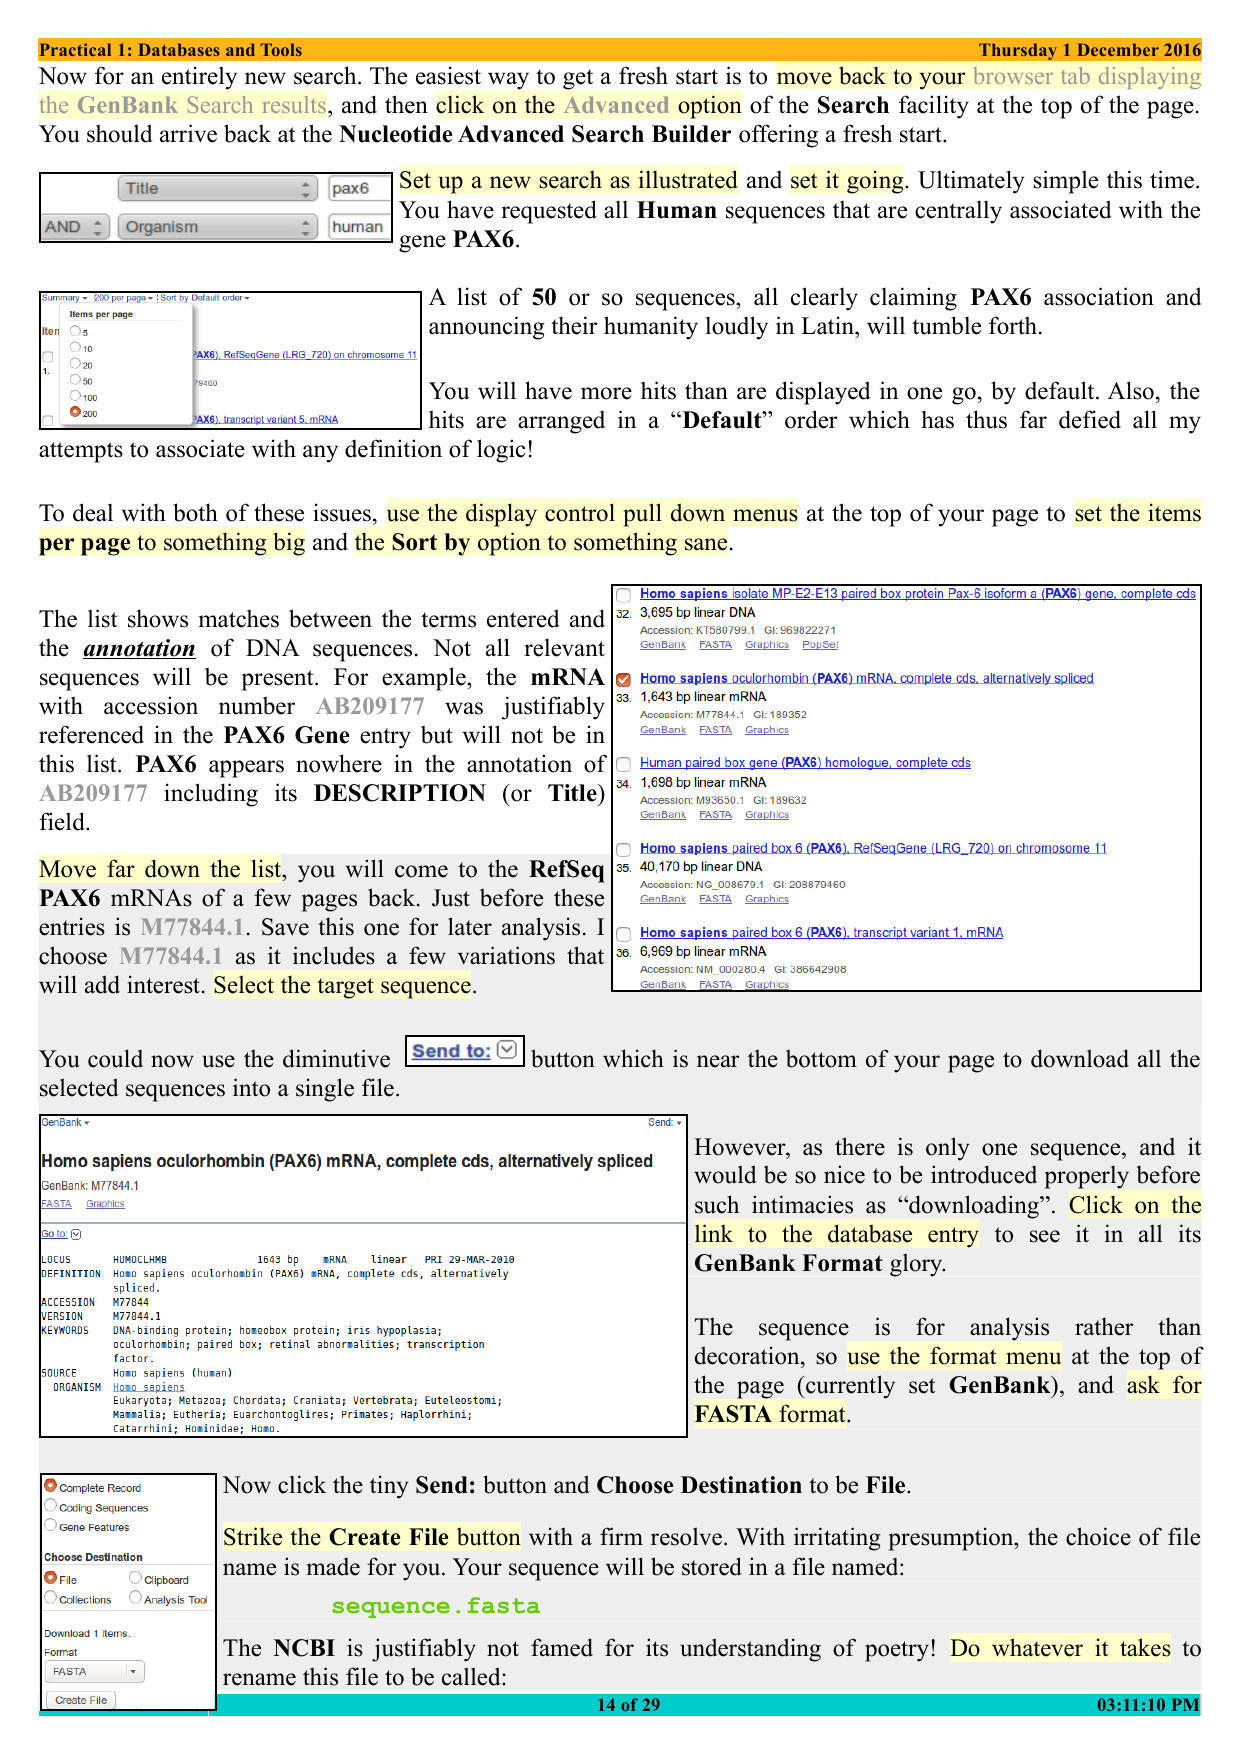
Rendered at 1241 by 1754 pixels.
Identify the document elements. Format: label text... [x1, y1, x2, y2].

text The NCBI is justifiably not famed for its understanding of poetry! Do whatever it takes to rename this file to be called: [217, 1632, 1202, 1691]
picture [41, 293, 420, 428]
text The list shows matches between the terms entered and the annotation of DNA sequences. Not all relevant sequences will be present. For example, the mRNA with accession number AB209177 was justifiably referenced in the PAX6 Gene entry but will not be in this list. PAX6 appears nowhere in the annotation of AB209177 including its DESCRIPTION (or Title) field. [38, 603, 611, 836]
text Set up a new search as illustrated and set it going. Ultimately simple this time. You have requested all Human sequences that are centrally associated with the gene PAX6. [38, 165, 1202, 253]
text The sequence is for analysis rather than decoration, so use the format menu at the top of the page (currently set GenBank), and ask for FASTA format. [688, 1312, 1202, 1428]
picture [41, 1116, 686, 1436]
picture [41, 174, 391, 241]
text You could now use the diminutive button which is near the bottom of your page to download all the selected sequences into a single file. [38, 1034, 1202, 1102]
text A list of 50 or so sequences, all clearly claiming PAX6 association and announcing their humanity loudly in Latin, will tumble forth. [38, 282, 1202, 340]
text Now click the tiny Send: button and Choose Destination to be File. [38, 1470, 1202, 1711]
text Now for an entirely new search. The easiest way to get a fresh start is to move back to your browser tab displaying the GenBank Search results, and then click on the Advanced option of the Search facility at the top of the page. You should arrive back at the Nucleotide Advanced Search Builder offering a fresh start. [38, 61, 1202, 148]
picture [407, 1037, 523, 1065]
text To deal with both of these issues, use the display control pull down menus at the top of your page to set the items per page to something big and the Sort by option to something sane. [38, 498, 1202, 556]
picture [42, 1475, 215, 1709]
picture [613, 586, 1200, 990]
text Move far down the list, you will come to the RefSeq PAX6 mRNAs of a few pages back. Just before these entries is M77844.1. Save this one for later analysis. I choose M77844.1 as it includes a few variations that will add interest. Select the target sequence. [38, 854, 1202, 999]
text sequence.fasta [217, 1592, 1202, 1621]
text You will have more hits than are displayed in one go, by default. Also, the hits are arranged in a “Default” order which has thus far defied all my attempts to associate with any definition of logic! [38, 376, 1202, 463]
text However, as there is only one sequence, and it would be so nice to be introduced properly before such intimacies as “downloading”. Click on the link to the database entry to see it in all its GenBank Format glory. [688, 1131, 1202, 1277]
text Strike the Create File button with a firm resolve. With irritating presumption, the choice of file name is made for you. Your sequence will be stored in a file named: [217, 1522, 1202, 1580]
